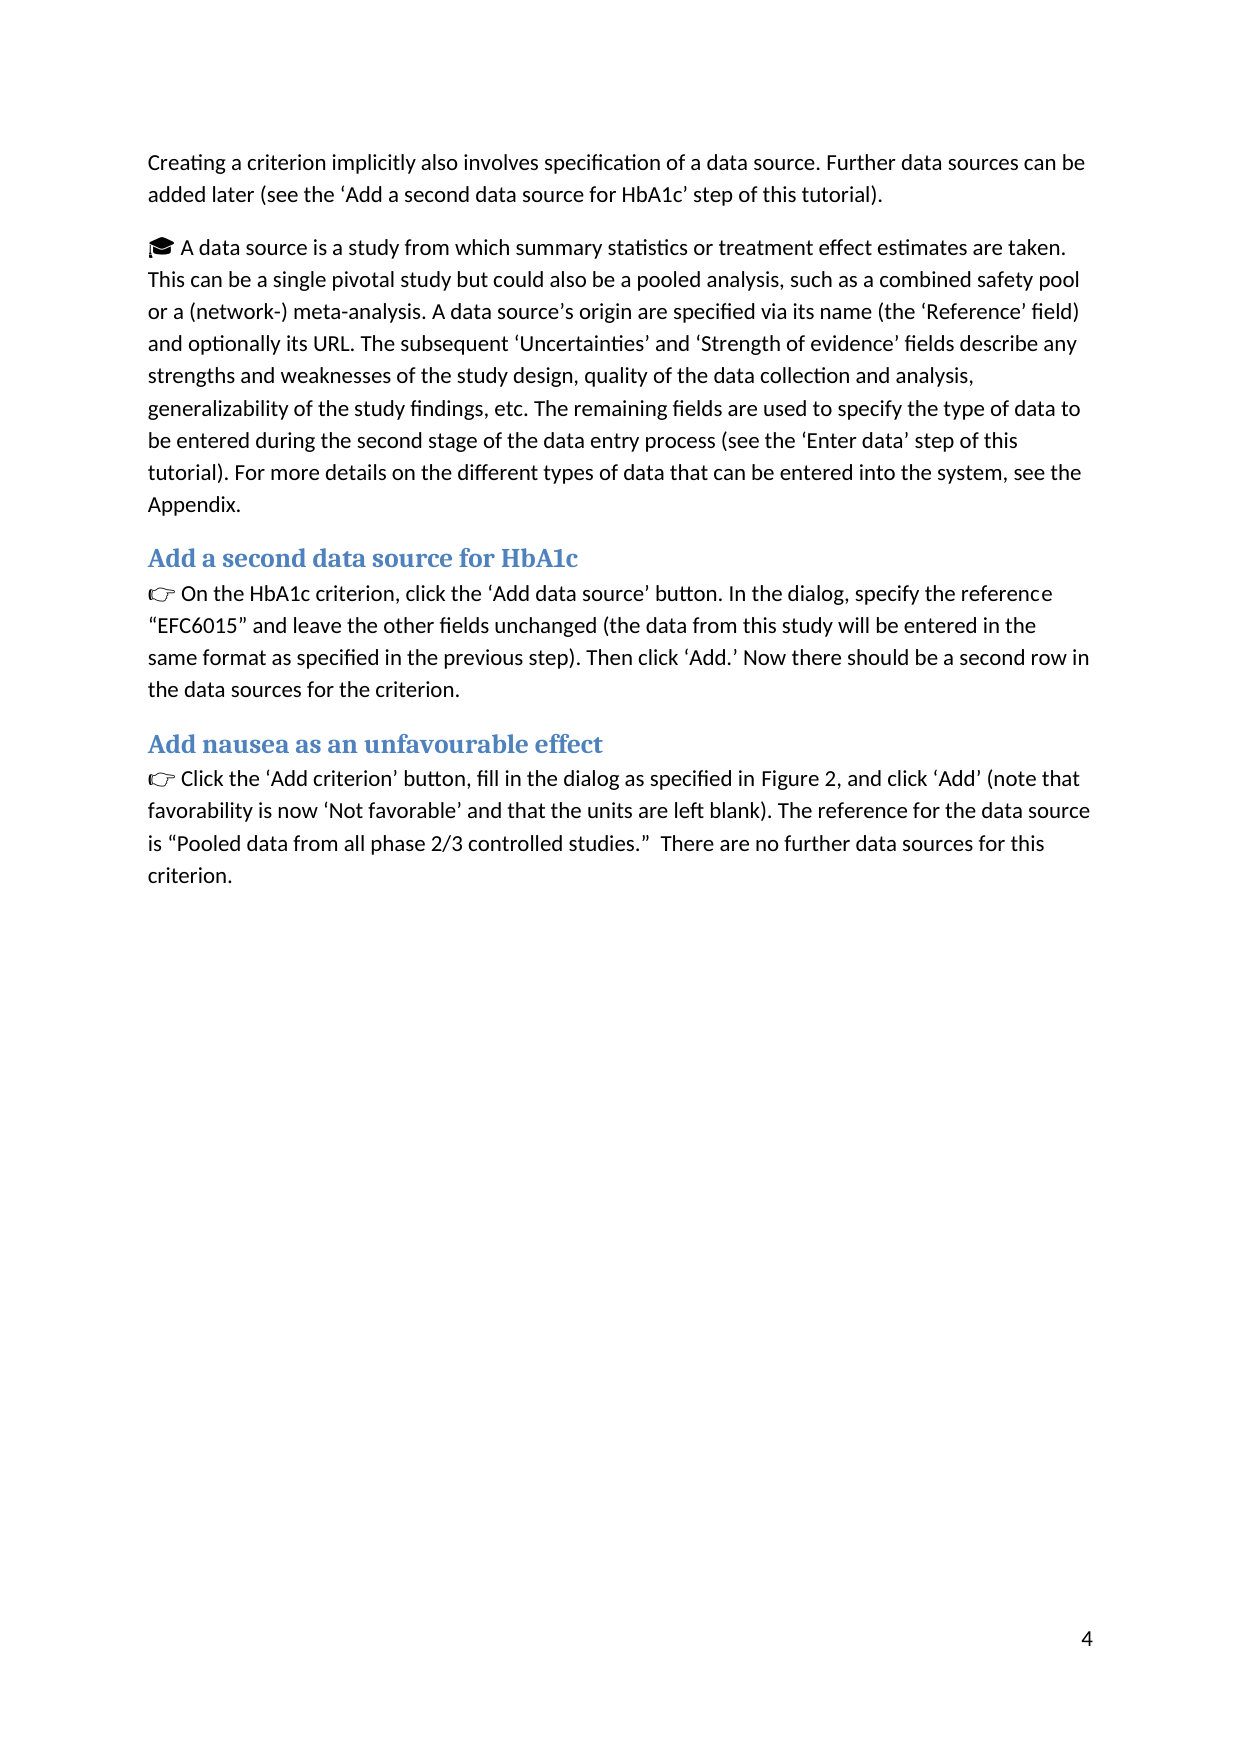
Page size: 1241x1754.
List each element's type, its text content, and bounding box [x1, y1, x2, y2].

text 👉 On the HbA1c criterion, click the ‘Add data source’ button. In the dialog, specify the reference “EFC6015” and leave the other fields unchanged (the data from this study will be entered in the same format as specified in the previous step). Then click ‘Add.’ Now there should be a second row in the data sources for the criterion. [148, 579, 1093, 704]
subtitle Add nausea as an unfavourable effect [148, 729, 1093, 760]
text 🎓 A data source is a study from which summary statistics or treatment effect estimates are taken. This can be a single pivotal study but could also be a pooled analysis, such as a combined safety pool or a (network-) meta-analysis. A data source’s origin are specified via its name (the ‘Reference’ field) and optionally its URL. The subsequent ‘Uncertainties’ and ‘Strength of evidence’ fields describe any strengths and weaknesses of the study design, quality of the data collection and analysis, generalizability of the study findings, etc. The remaining fields are used to specify the type of data to be entered during the second stage of the data entry process (see the ‘Enter data’ step of this tutorial). For more details on the different types of data that can be entered into the system, see the Appendix. [148, 233, 1093, 518]
text Creating a criterion implicitly also involves specification of a data source. Further data sources can be added later (see the ‘Add a second data source for HbA1c’ step of this tutorial). [148, 148, 1093, 208]
text 👉 Click the ‘Add criterion’ button, fill in the dialog as specified in Figure 2, and click ‘Add’ (note that favorability is now ‘Not favorable’ and that the units are left blank). The reference for the data source is “Pooled data from all phase 2/3 controlled studies.” There are no further data sources for this criterion. [148, 764, 1093, 889]
subtitle Add a second data source for HbA1c [148, 543, 1093, 574]
